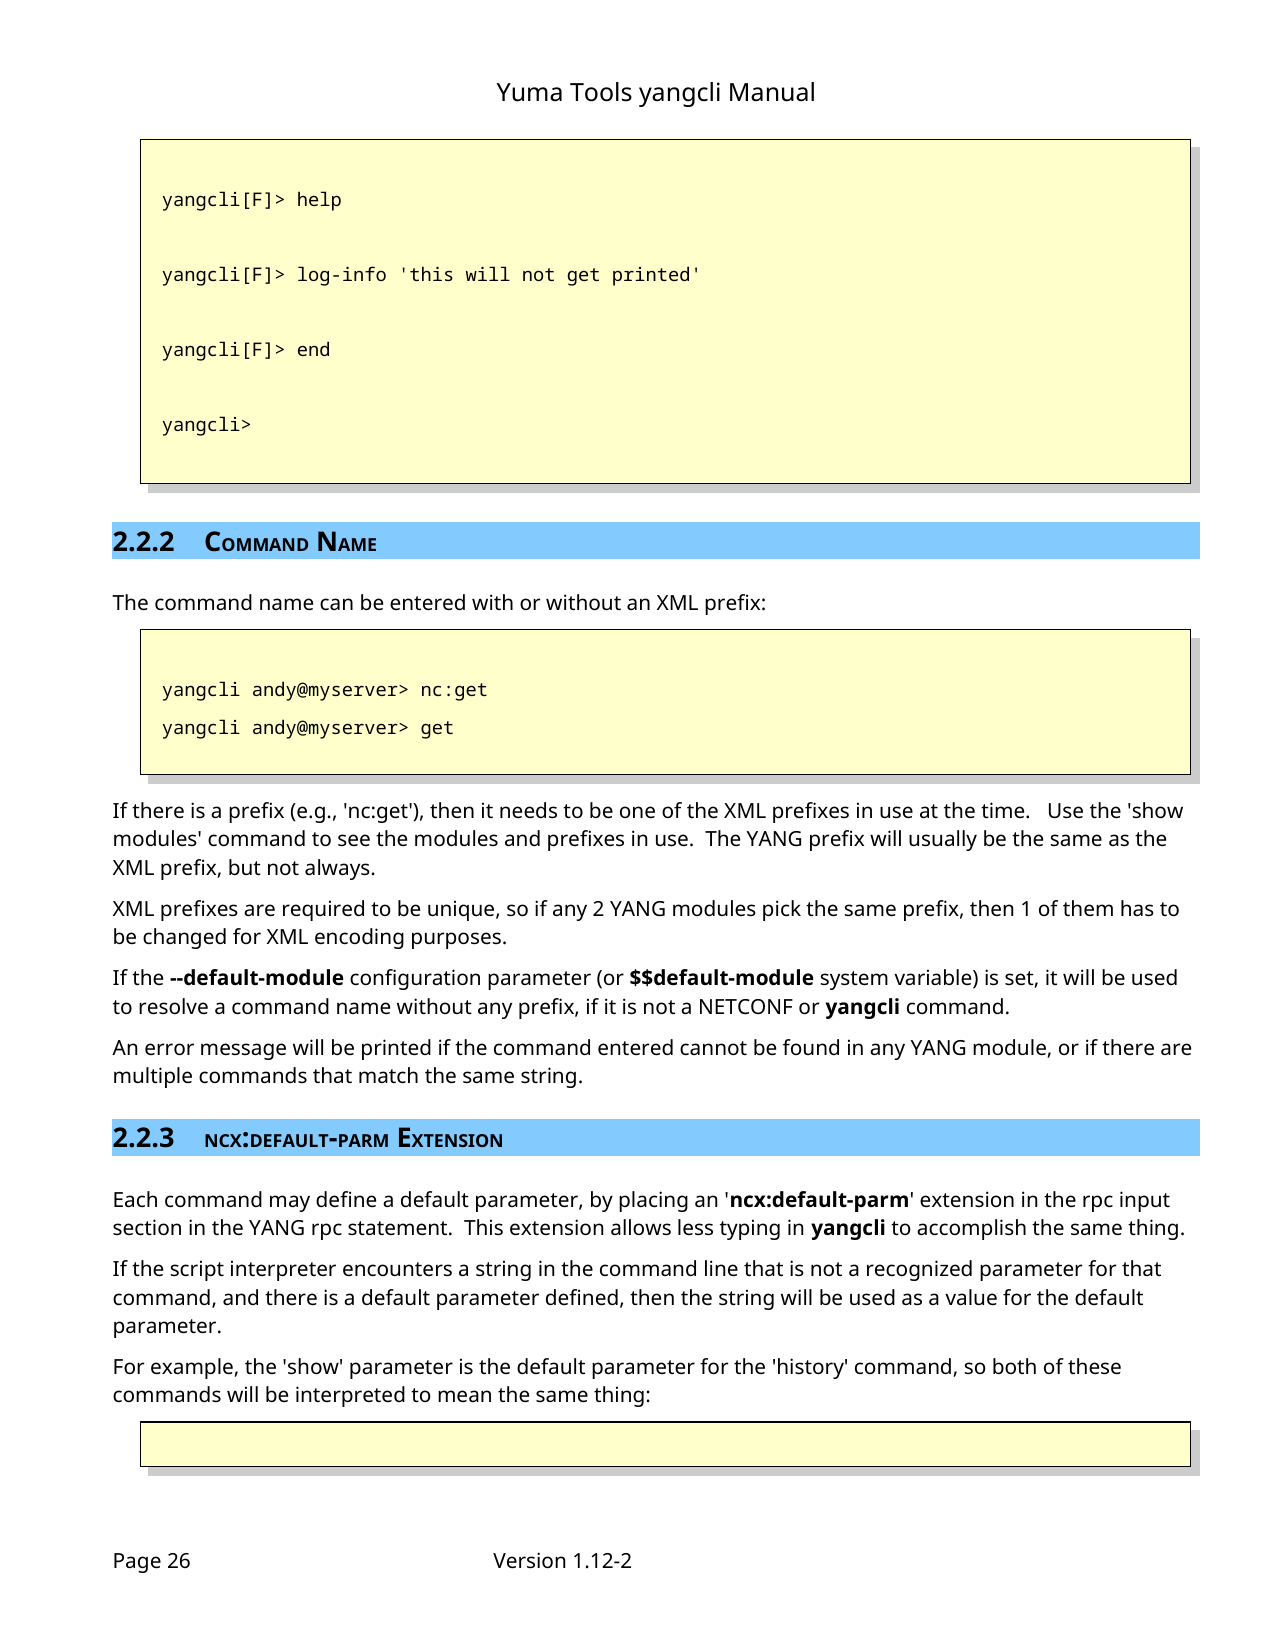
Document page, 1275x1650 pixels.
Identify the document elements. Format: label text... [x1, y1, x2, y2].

subtitle ncx:default-parm Extension [112, 1119, 1200, 1156]
text If there is a prefix (e.g., 'nc:get'), then it needs to be one of the XML prefixes in use at the time. Use the 'show modules' command to see the modules and prefixes in use. The YANG prefix will usually be the same as the XML prefix, but not always. [112, 796, 1200, 881]
text Each command may define a default parameter, by placing an 'ncx:default-parm' extension in the rpc input section in the YANG rpc statement. This extension allows less typing in yangcli to accomplish the same thing. [112, 1185, 1200, 1242]
text yangcli[F]> end [141, 326, 1190, 362]
text An error message will be printed if the command entered cannot be found in any YANG module, or if there are multiple commands that match the same string. [112, 1033, 1200, 1089]
text If the script interpreter encounters a string in the command line that is not a recognized parameter for that command, and there is a default parameter defined, then the string will be used as a value for the default parameter. [112, 1254, 1200, 1339]
text XML prefixes are required to be unique, so if any 2 YANG modules pick the same prefix, then 1 of them has to be changed for XML encoding purposes. [112, 894, 1200, 951]
text yangcli andy@myserver> get [141, 704, 1190, 774]
text If the --default-module configuration parameter (or $$default-module system variable) is set, it will be used to resolve a command name without any prefix, if it is not a NETCONF or yangcli command. [112, 963, 1200, 1020]
text yangcli[F]> help [141, 176, 1190, 212]
subtitle Command Name [112, 522, 1200, 559]
text yangcli[F]> log-info 'this will not get printed' [141, 251, 1190, 287]
text The command name can be entered with or without an XML prefix: [112, 588, 1200, 617]
text yangcli andy@myserver> nc:get [141, 667, 1190, 702]
text yangcli> [141, 401, 1190, 437]
text For example, the 'show' parameter is the default parameter for the 'history' command, so both of these commands will be interpreted to mean the same thing: [112, 1352, 1200, 1409]
